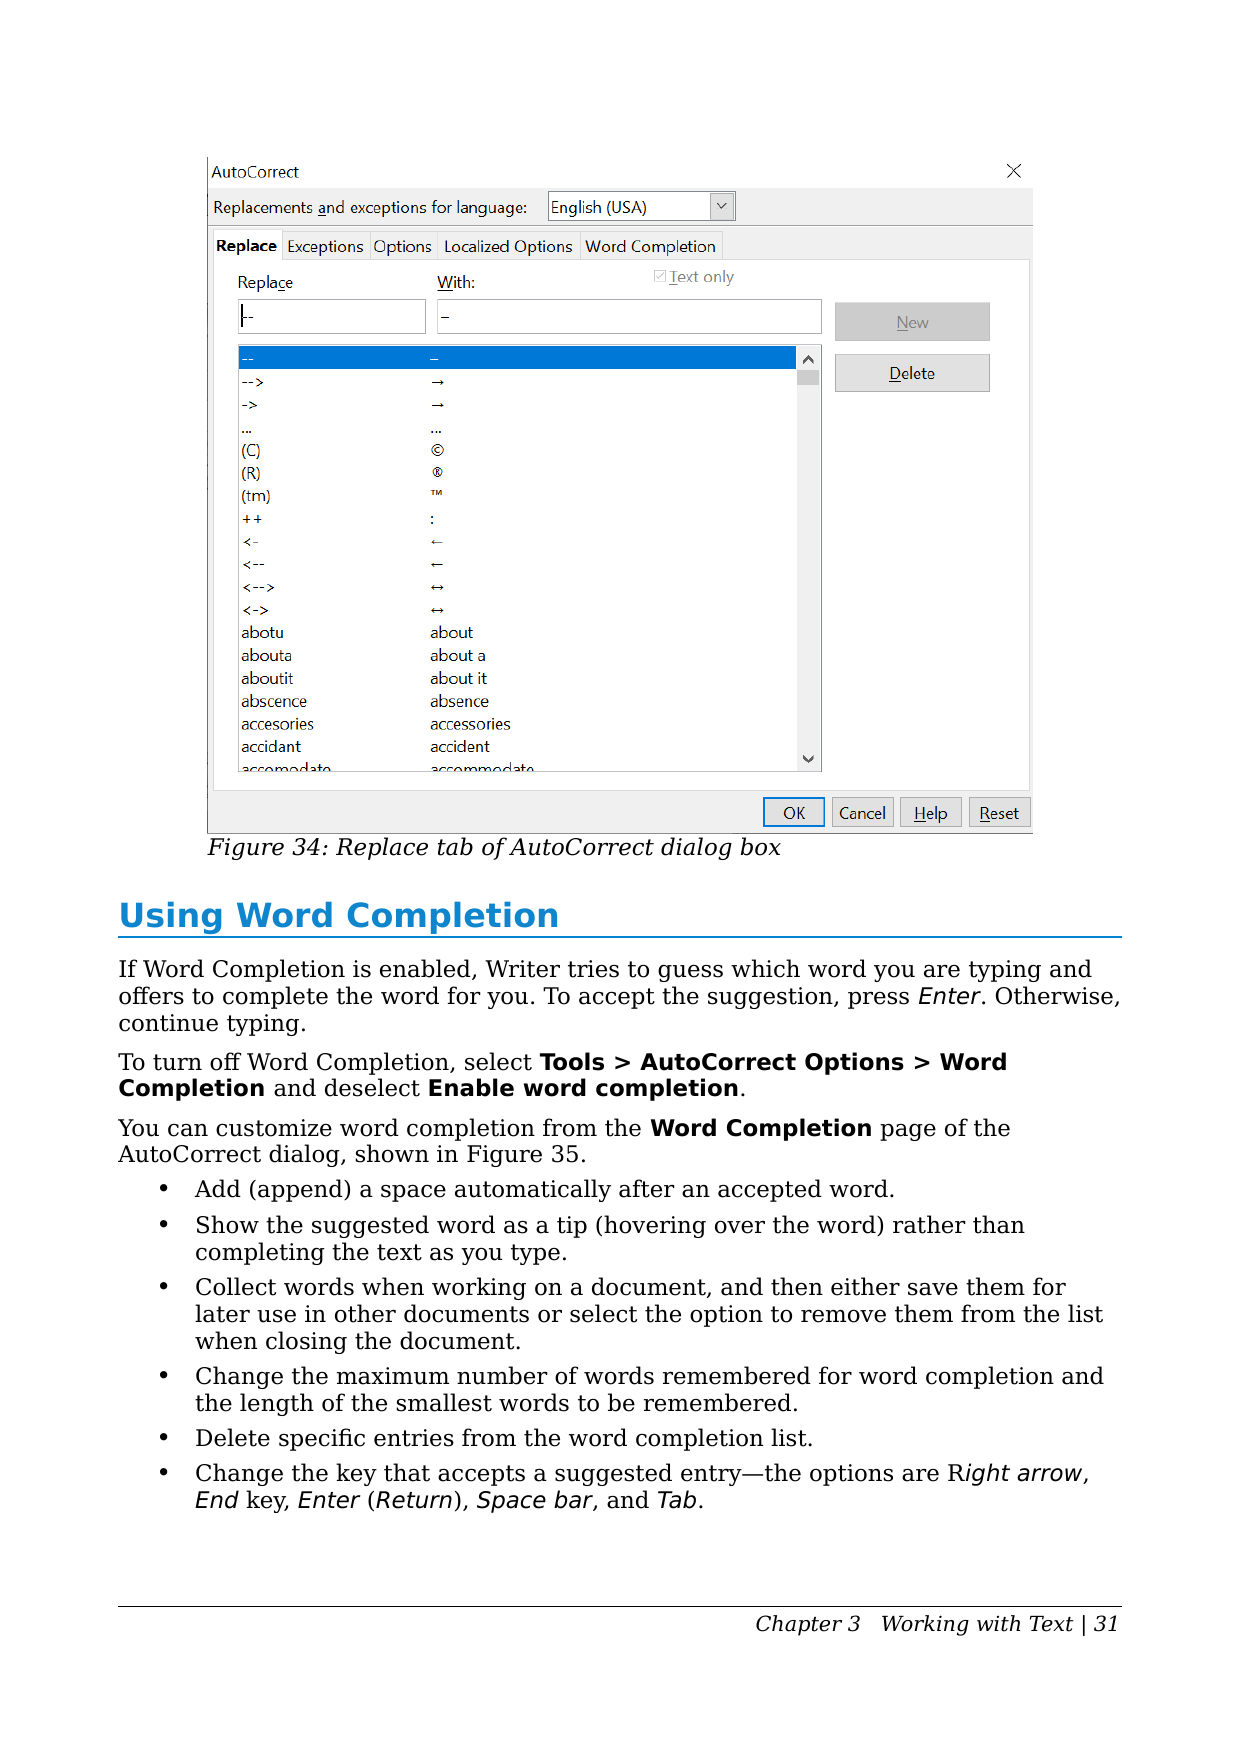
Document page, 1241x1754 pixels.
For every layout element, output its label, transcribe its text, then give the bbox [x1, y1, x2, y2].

text To turn off Word Completion, select Tools > AutoCorrect Options > Word Completion and deselect Enable word completion. [118, 1049, 1122, 1102]
list Collect words when working on a document, and then either save them for later use in other documents or select the option to remove them from the list when closing the document. [156, 1272, 1122, 1354]
text Figure 34: Replace tab of AutoCorrect dialog box [208, 834, 1033, 861]
list Change the key that accepts a suggested entry—the options are Right arrow, End key, Enter (Return), Space bar, and Tab. [156, 1458, 1122, 1514]
text If Word Completion is enabled, Writer tries to guess which word you are typing and offers to complete the word for you. To accept the suggestion, press Enter. Otherwise, continue typing. [118, 956, 1122, 1036]
subtitle Using Word Completion [118, 897, 1122, 936]
picture [207, 157, 1033, 834]
list Change the maximum number of words remembered for word completion and the length of the smallest words to be remembered. [156, 1361, 1122, 1417]
list Delete specific entries from the word completion list. [156, 1423, 1122, 1452]
list Add (append) a space automatically after an accepted word. [156, 1174, 1122, 1204]
list You can customize word completion from the Word Completion page of the AutoCorrect dialog, shown in Figure 35. [118, 1115, 1122, 1168]
list Show the suggested word as a tip (hovering over the word) rather than completing the text as you type. [156, 1210, 1122, 1266]
